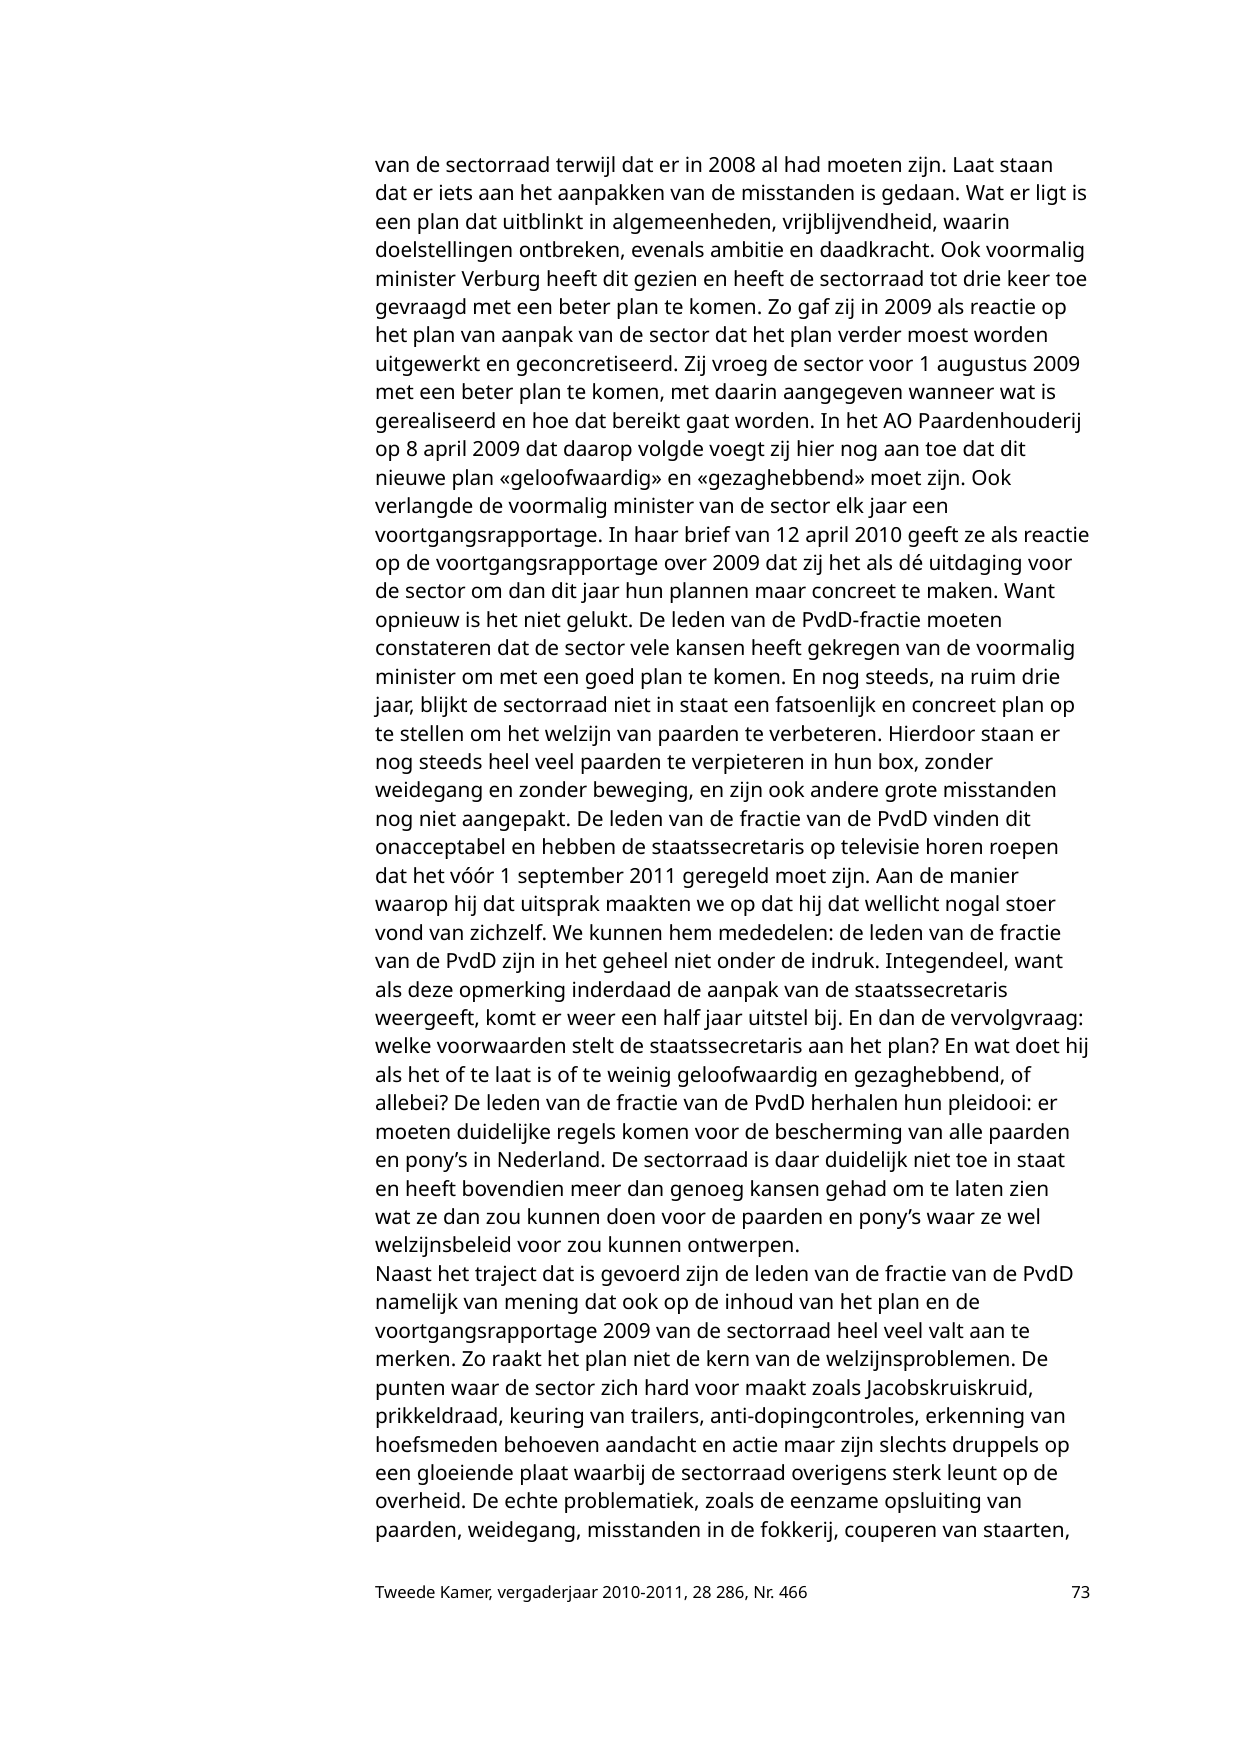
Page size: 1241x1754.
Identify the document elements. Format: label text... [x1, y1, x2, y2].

text van de sectorraad terwijl dat er in 2008 al had moeten zijn. Laat staan dat er iets aan het aanpakken van de misstanden is gedaan. Wat er ligt is een plan dat uitblinkt in algemeenheden, vrijblijvendheid, waarin doelstellingen ontbreken, evenals ambitie en daadkracht. Ook voormalig minister Verburg heeft dit gezien en heeft de sectorraad tot drie keer toe gevraagd met een beter plan te komen. Zo gaf zij in 2009 als reactie op het plan van aanpak van de sector dat het plan verder moest worden uitgewerkt en geconcretiseerd. Zij vroeg de sector voor 1 augustus 2009 met een beter plan te komen, met daarin aangegeven wanneer wat is gerealiseerd en hoe dat bereikt gaat worden. In het AO Paardenhouderij op 8 april 2009 dat daarop volgde voegt zij hier nog aan toe dat dit nieuwe plan «geloofwaardig» en «gezaghebbend» moet zijn. Ook verlangde de voormalig minister van de sector elk jaar een voortgangsrapportage. In haar brief van 12 april 2010 geeft ze als reactie op de voortgangsrapportage over 2009 dat zij het als dé uitdaging voor de sector om dan dit jaar hun plannen maar concreet te maken. Want opnieuw is het niet gelukt. De leden van de PvdD-fractie moeten constateren dat de sector vele kansen heeft gekregen van de voormalig minister om met een goed plan te komen. En nog steeds, na ruim drie jaar, blijkt de sectorraad niet in staat een fatsoenlijk en concreet plan op te stellen om het welzijn van paarden te verbeteren. Hierdoor staan er nog steeds heel veel paarden te verpieteren in hun box, zonder weidegang en zonder beweging, en zijn ook andere grote misstanden nog niet aangepakt. De leden van de fractie van de PvdD vinden dit onacceptabel en hebben de staatssecretaris op televisie horen roepen dat het vóór 1 september 2011 geregeld moet zijn. Aan de manier waarop hij dat uitsprak maakten we op dat hij dat wellicht nogal stoer vond van zichzelf. We kunnen hem mededelen: de leden van de fractie van de PvdD zijn in het geheel niet onder de indruk. Integendeel, want als deze opmerking inderdaad de aanpak van de staatssecretaris weergeeft, komt er weer een half jaar uitstel bij. En dan de vervolgvraag: welke voorwaarden stelt de staatssecretaris aan het plan? En wat doet hij als het of te laat is of te weinig geloofwaardig en gezaghebbend, of allebei? De leden van de fractie van de PvdD herhalen hun pleidooi: er moeten duidelijke regels komen voor de bescherming van alle paarden en pony’s in Nederland. De sectorraad is daar duidelijk niet toe in staat en heeft bovendien meer dan genoeg kansen gehad om te laten zien wat ze dan zou kunnen doen voor de paarden en pony’s waar ze wel welzijnsbeleid voor zou kunnen ontwerpen. [375, 150, 1090, 1259]
text Naast het traject dat is gevoerd zijn de leden van de fractie van de PvdD namelijk van mening dat ook op de inhoud van het plan en de voortgangsrapportage 2009 van de sectorraad heel veel valt aan te merken. Zo raakt het plan niet de kern van de welzijnsproblemen. De punten waar de sector zich hard voor maakt zoals Jacobskruiskruid, prikkeldraad, keuring van trailers, anti-dopingcontroles, erkenning van hoefsmeden behoeven aandacht en actie maar zijn slechts druppels op een gloeiende plaat waarbij de sectorraad overigens sterk leunt op de overheid. De echte problematiek, zoals de eenzame opsluiting van paarden, weidegang, misstanden in de fokkerij, couperen van staarten, [375, 1259, 1090, 1543]
